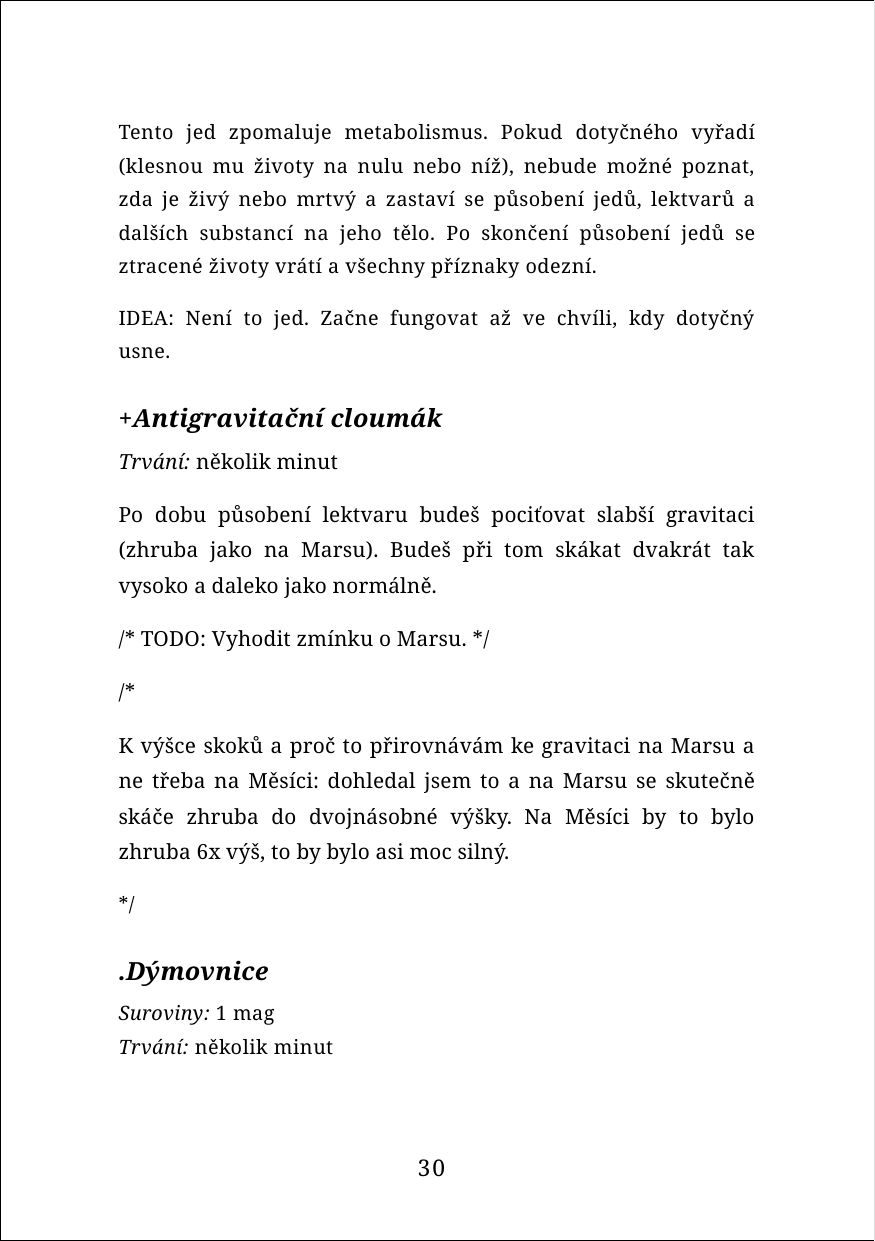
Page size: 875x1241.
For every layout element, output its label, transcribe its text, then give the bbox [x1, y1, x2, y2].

subtitle +Antigravitační cloumák [118, 401, 756, 435]
text */ [118, 891, 756, 917]
text Suroviny: 1 mag Trvání: několik minut [118, 999, 756, 1060]
text /* [118, 677, 756, 706]
text IDEA: Není to jed. Začne fungovat až ve chvíli, kdy dotyčný usne. [118, 304, 756, 365]
text K výšce skoků a proč to přirovnávám ke gravitaci na Marsu a ne třeba na Měsíci: dohledal jsem to a na Marsu se skutečně skáče zhruba do dvojnásobné výšky. Na Měsíci by to bylo zhruba 6x výš, to by bylo asi moc silný. [118, 731, 756, 866]
text /* TODO: Vyhodit zmínku o Marsu. */ [118, 624, 756, 653]
text Tento jed zpomaluje metabolismus. Pokud dotyčného vyřadí (klesnou mu životy na nulu nebo níž), nebude možné poznat, zda je živý nebo mrtvý a zastaví se působení jedů, lektvarů a dalších substancí na jeho tělo. Po skončení působení jedů se ztracené životy vrátí a všechny příznaky odezní. [118, 118, 756, 280]
text Po dobu působení lektvaru budeš pociťovat slabší gravitaci (zhruba jako na Marsu). Budeš při tom skákat dvakrát tak vysoko a daleko jako normálně. [118, 500, 756, 599]
subtitle .Dýmovnice [118, 954, 756, 988]
text Trvání: několik minut [118, 447, 756, 475]
